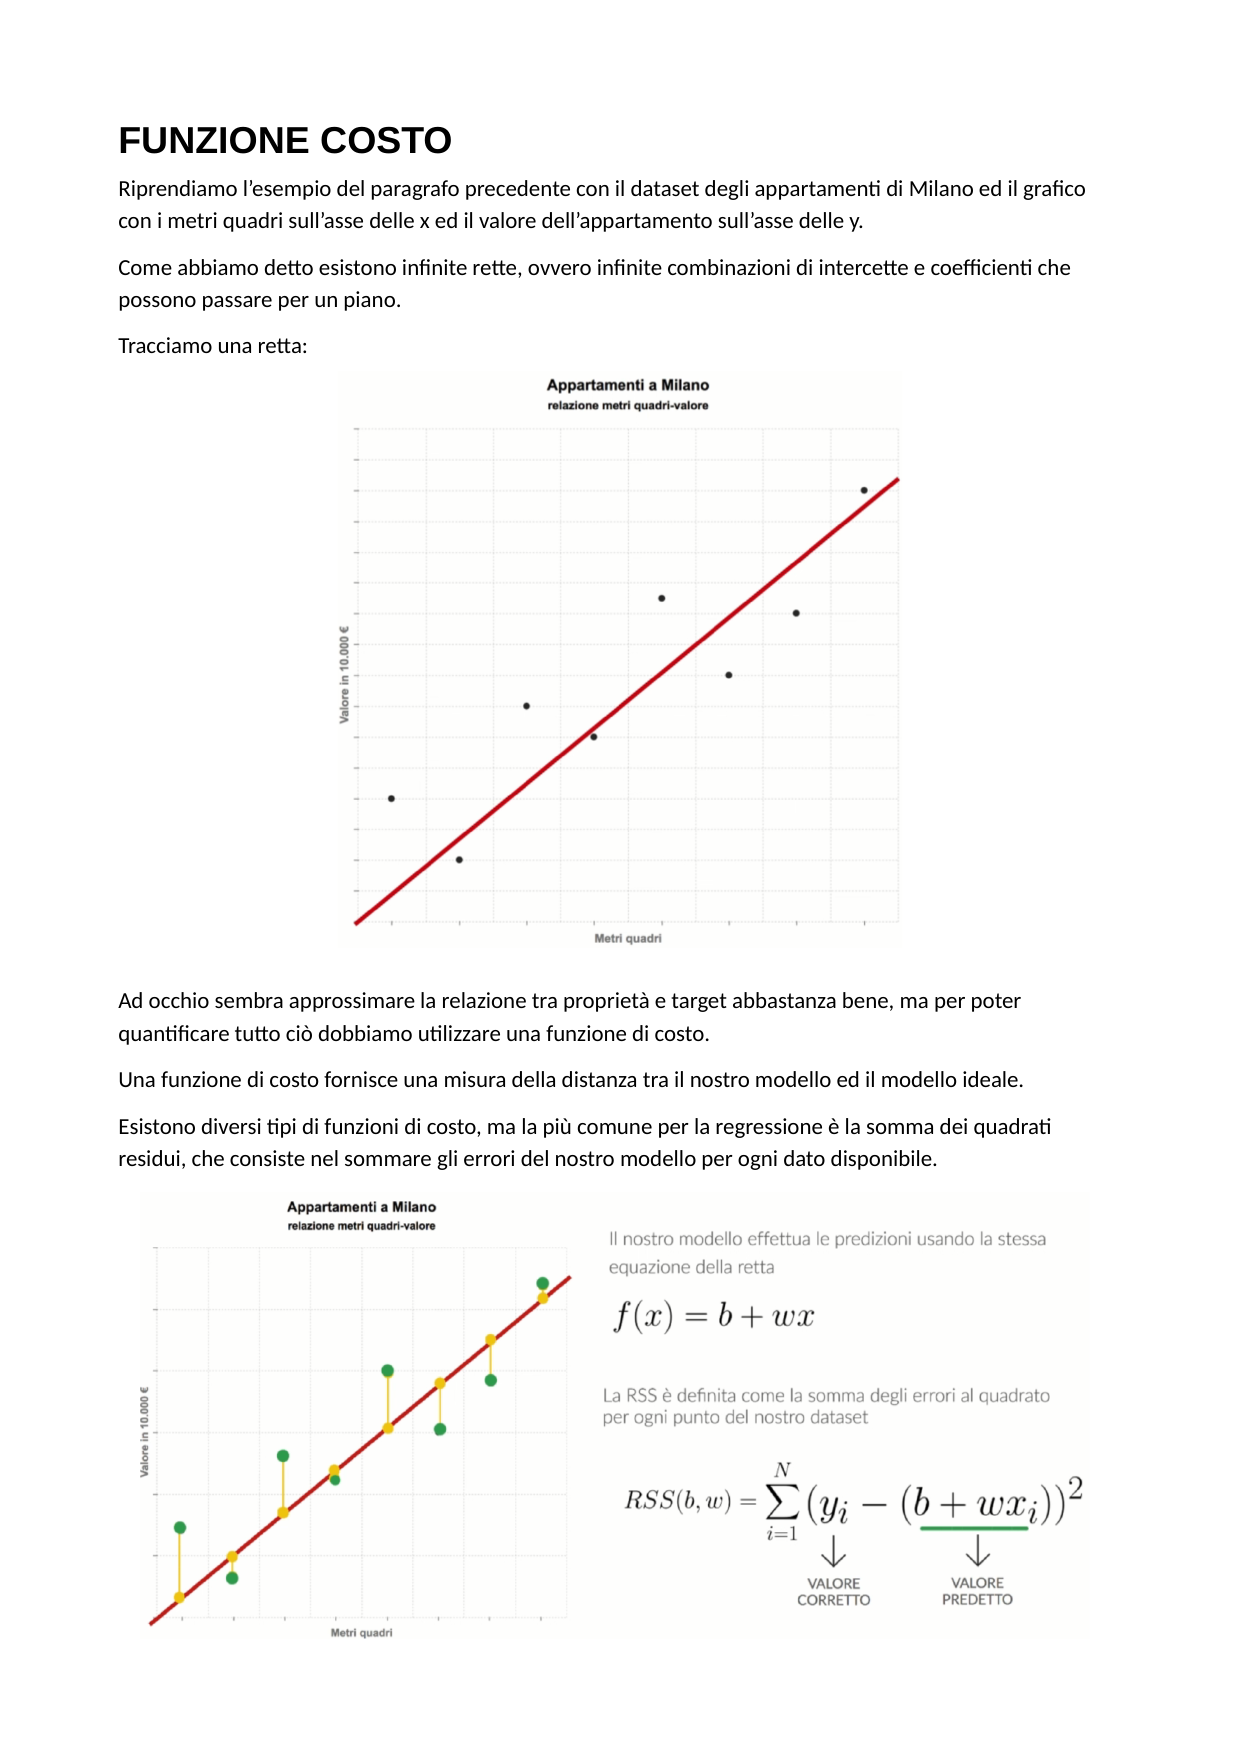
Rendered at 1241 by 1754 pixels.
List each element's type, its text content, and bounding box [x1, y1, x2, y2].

picture [337, 371, 903, 948]
picture [140, 1192, 1090, 1639]
text Tracciamo una retta: [118, 332, 1122, 360]
text Ad occhio sembra approssimare la relazione tra proprietà e target abbastanza bene, ma per poter quantificare tutto ciò dobbiamo utilizzare una funzione di costo. [118, 986, 1122, 1047]
text Una funzione di costo fornisce una misura della distanza tra il nostro modello ed il modello ideale. [118, 1065, 1122, 1093]
text Come abbiamo detto esistono infinite rette, ovvero infinite combinazioni di intercette e coefficienti che possono passare per un piano. [118, 253, 1122, 313]
subtitle FUNZIONE COSTO [118, 118, 1122, 161]
text Riprendiamo l’esempio del paragrafo precedente con il dataset degli appartamenti di Milano ed il grafico con i metri quadri sull’asse delle x ed il valore dell’appartamento sull’asse delle y. [118, 174, 1122, 234]
text Esistono diversi tipi di funzioni di costo, ma la più comune per la regressione è la somma dei quadrati residui, che consiste nel sommare gli errori del nostro modello per ogni dato disponibile. [118, 1112, 1122, 1172]
